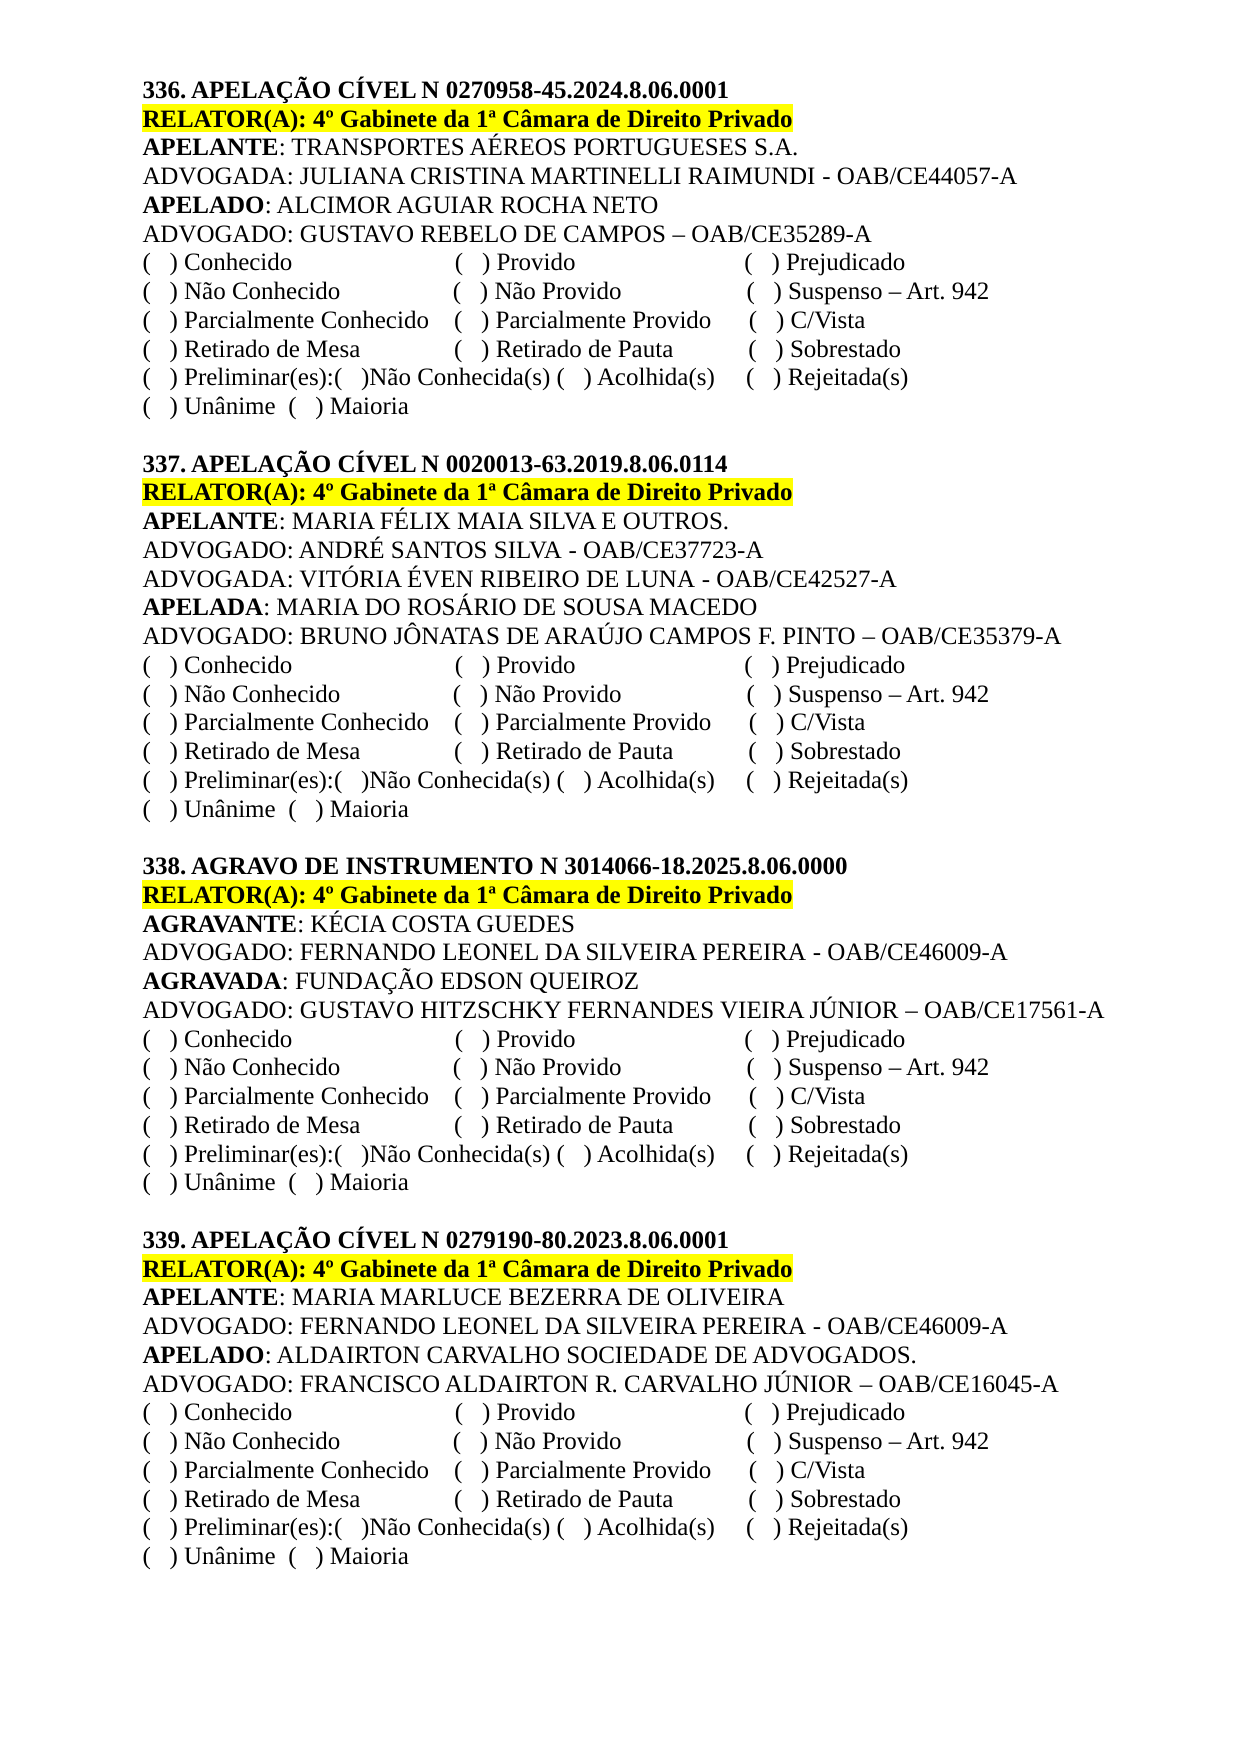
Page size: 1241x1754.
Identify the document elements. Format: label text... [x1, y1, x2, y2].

text ( ) Parcialmente Conhecido ( ) Parcialmente Provido ( ) C/Vista [142, 1455, 1158, 1484]
text ( ) Não Conhecido ( ) Não Provido ( ) Suspenso – Art. 942 [142, 276, 1158, 305]
text ( ) Preliminar(es):( )Não Conhecida(s) ( ) Acolhida(s) ( ) Rejeitada(s) [142, 1512, 1158, 1541]
text ( ) Preliminar(es):( )Não Conhecida(s) ( ) Acolhida(s) ( ) Rejeitada(s) [142, 765, 1158, 794]
text ( ) Não Conhecido ( ) Não Provido ( ) Suspenso – Art. 942 [142, 679, 1158, 707]
text ( ) Unânime ( ) Maioria [142, 1167, 1141, 1196]
text ( ) Conhecido ( ) Provido ( ) Prejudicado [142, 650, 1141, 679]
text ( ) Preliminar(es):( )Não Conhecida(s) ( ) Acolhida(s) ( ) Rejeitada(s) [142, 1139, 1158, 1167]
text ( ) Conhecido ( ) Provido ( ) Prejudicado [142, 1024, 1141, 1052]
text ( ) Não Conhecido ( ) Não Provido ( ) Suspenso – Art. 942 [142, 1426, 1158, 1455]
text ( ) Retirado de Mesa ( ) Retirado de Pauta ( ) Sobrestado [142, 1110, 1158, 1139]
text ( ) Parcialmente Conhecido ( ) Parcialmente Provido ( ) C/Vista [142, 707, 1158, 736]
text ( ) Preliminar(es):( )Não Conhecida(s) ( ) Acolhida(s) ( ) Rejeitada(s) [142, 362, 1158, 391]
text ( ) Parcialmente Conhecido ( ) Parcialmente Provido ( ) C/Vista [142, 305, 1158, 334]
text ( ) Retirado de Mesa ( ) Retirado de Pauta ( ) Sobrestado [142, 334, 1158, 362]
text ( ) Retirado de Mesa ( ) Retirado de Pauta ( ) Sobrestado [142, 736, 1158, 765]
text ( ) Parcialmente Conhecido ( ) Parcialmente Provido ( ) C/Vista [142, 1081, 1158, 1110]
text 339. APELAÇÃO CÍVEL N 0279190-80.2023.8.06.0001 RELATOR(A): 4º Gabinete da 1ª Câmara de Direito Privado APELANTE: MARIA MARLUCE BEZERRA DE OLIVEIRA ADVOGADO: FERNANDO LEONEL DA SILVEIRA PEREIRA - OAB/CE46009-A APELADO: ALDAIRTON CARVALHO SOCIEDADE DE ADVOGADOS. ADVOGADO: FRANCISCO ALDAIRTON R. CARVALHO JÚNIOR – OAB/CE16045-A [142, 1225, 1141, 1397]
text ( ) Conhecido ( ) Provido ( ) Prejudicado [142, 247, 1141, 276]
text ( ) Retirado de Mesa ( ) Retirado de Pauta ( ) Sobrestado [142, 1484, 1158, 1512]
text ( ) Unânime ( ) Maioria [142, 794, 1141, 822]
text ( ) Conhecido ( ) Provido ( ) Prejudicado [142, 1397, 1141, 1426]
text ( ) Não Conhecido ( ) Não Provido ( ) Suspenso – Art. 942 [142, 1052, 1158, 1081]
text ( ) Unânime ( ) Maioria [142, 391, 1141, 420]
text 338. AGRAVO DE INSTRUMENTO N 3014066-18.2025.8.06.0000 RELATOR(A): 4º Gabinete da 1ª Câmara de Direito Privado AGRAVANTE: KÉCIA COSTA GUEDES ADVOGADO: FERNANDO LEONEL DA SILVEIRA PEREIRA - OAB/CE46009-A AGRAVADA: FUNDAÇÃO EDSON QUEIROZ ADVOGADO: GUSTAVO HITZSCHKY FERNANDES VIEIRA JÚNIOR – OAB/CE17561-A [142, 851, 1141, 1024]
text 337. APELAÇÃO CÍVEL N 0020013-63.2019.8.06.0114 RELATOR(A): 4º Gabinete da 1ª Câmara de Direito Privado APELANTE: MARIA FÉLIX MAIA SILVA E OUTROS. ADVOGADO: ANDRÉ SANTOS SILVA - OAB/CE37723-A ADVOGADA: VITÓRIA ÉVEN RIBEIRO DE LUNA - OAB/CE42527-A APELADA: MARIA DO ROSÁRIO DE SOUSA MACEDO ADVOGADO: BRUNO JÔNATAS DE ARAÚJO CAMPOS F. PINTO – OAB/CE35379-A [142, 449, 1141, 650]
text ( ) Unânime ( ) Maioria [142, 1541, 1141, 1570]
text 336. APELAÇÃO CÍVEL N 0270958-45.2024.8.06.0001 RELATOR(A): 4º Gabinete da 1ª Câmara de Direito Privado APELANTE: TRANSPORTES AÉREOS PORTUGUESES S.A. ADVOGADA: JULIANA CRISTINA MARTINELLI RAIMUNDI - OAB/CE44057-A APELADO: ALCIMOR AGUIAR ROCHA NETO ADVOGADO: GUSTAVO REBELO DE CAMPOS – OAB/CE35289-A [142, 75, 1141, 247]
